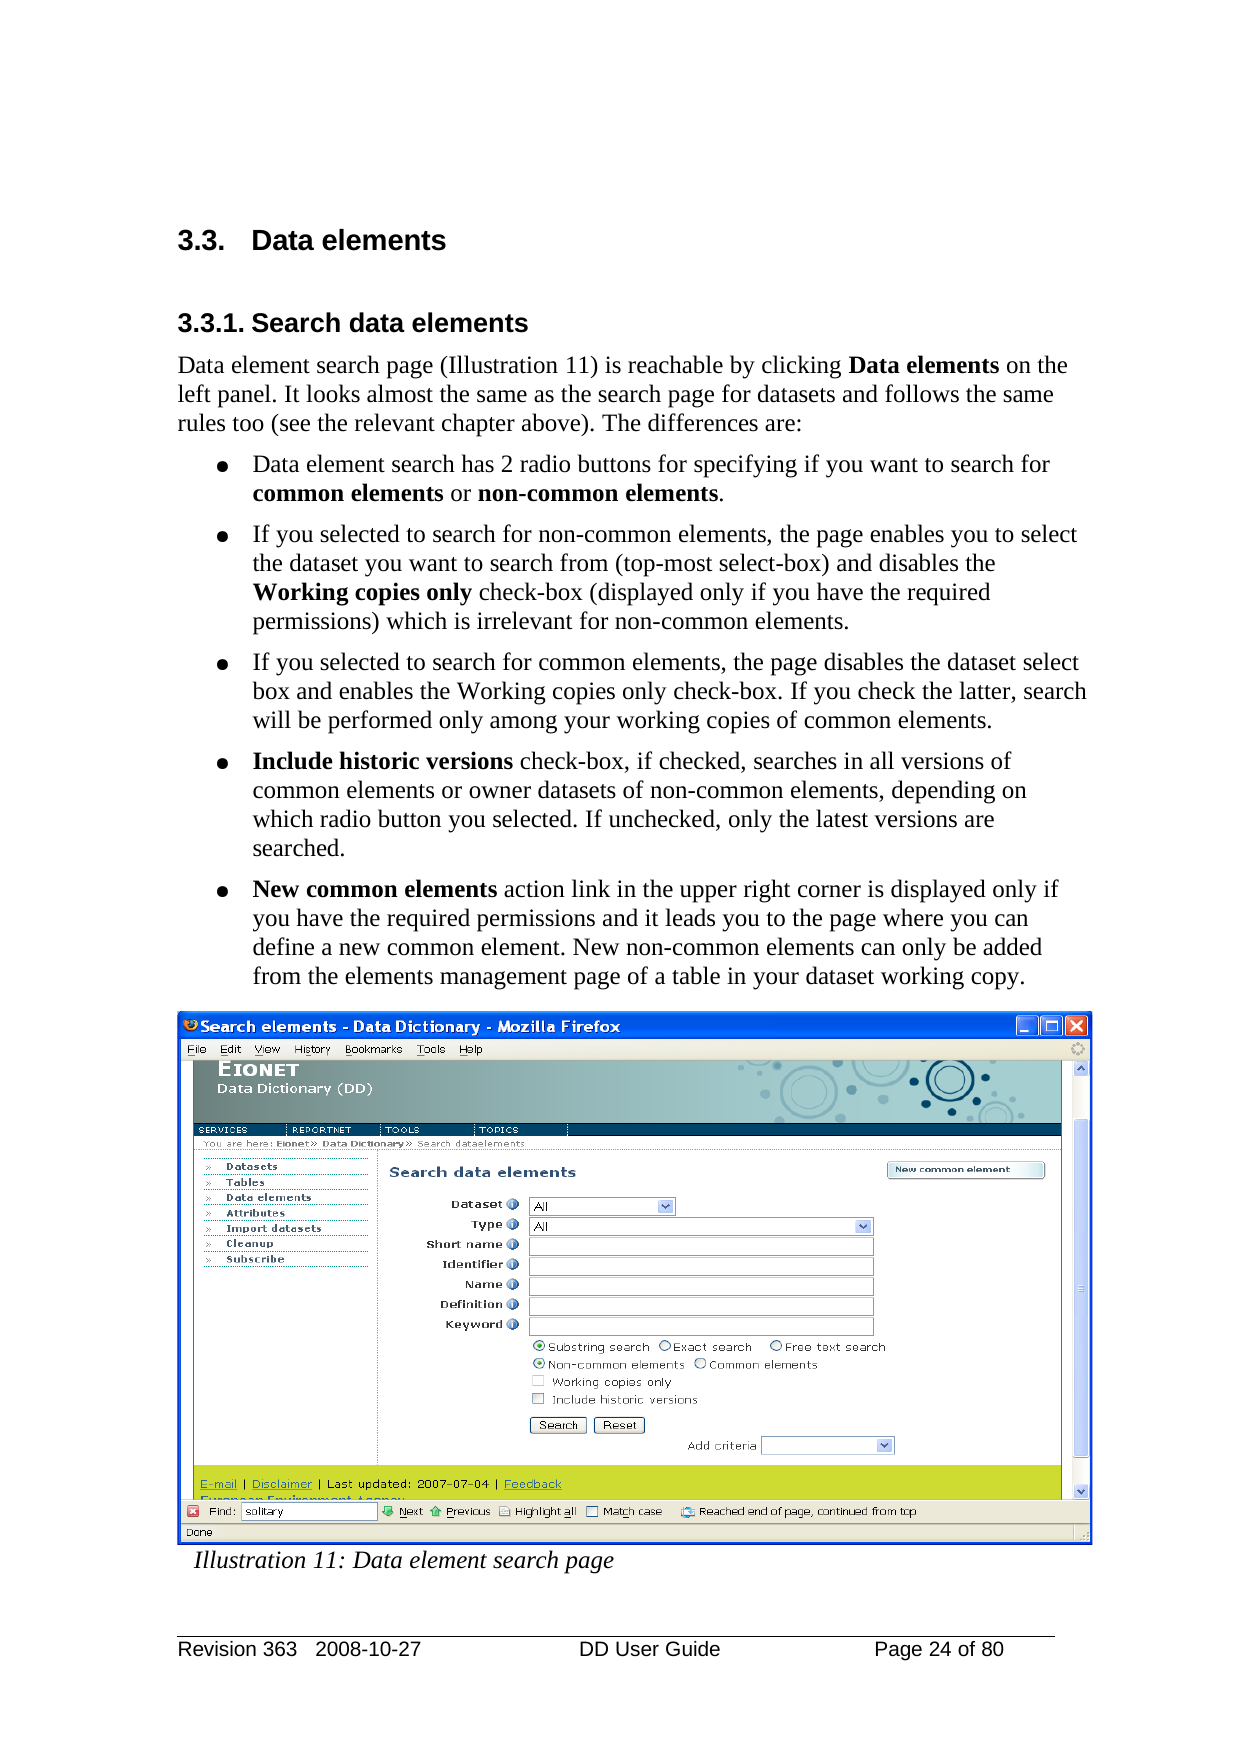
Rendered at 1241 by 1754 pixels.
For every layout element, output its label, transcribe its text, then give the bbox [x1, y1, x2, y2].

list Include historic versions check-box, if checked, searches in all versions of common elements or owner datasets of non-common elements, depending on which radio button you selected. If unchecked, only the latest versions are searched. [215, 746, 1092, 862]
subtitle Search data elements [177, 307, 1092, 338]
list If you selected to search for non-common elements, the page enables you to select the dataset you want to search from (top-most select-box) and disables the Working copies only check-box (displayed only if you have the required permissions) which is irrelevant for non-common elements. [215, 519, 1092, 635]
list If you selected to search for common elements, the page disables the dataset select box and enables the Working copies only check-box. If you check the latter, search will be performed only among your working copies of common elements. [215, 647, 1092, 734]
text Illustration 11: Data element search page [194, 1545, 1076, 1574]
list New common elements action link in the upper right corner is displayed only if you have the required permissions and it leads you to the page where you can define a new common element. New non-common elements can only be added from the elements management page of a table in your dataset working copy. [215, 874, 1092, 990]
text Data element search page (Illustration 11) is reachable by clicking Data elements on the left panel. It looks almost the same as the search page for datasets and follows the same rules too (see the relevant chapter above). The differences are: [177, 350, 1092, 437]
picture [177, 1011, 1093, 1545]
list Data element search has 2 radio buttons for specifying if you want to search for common elements or non-common elements. [215, 449, 1092, 507]
subtitle Data elements [177, 223, 1092, 257]
